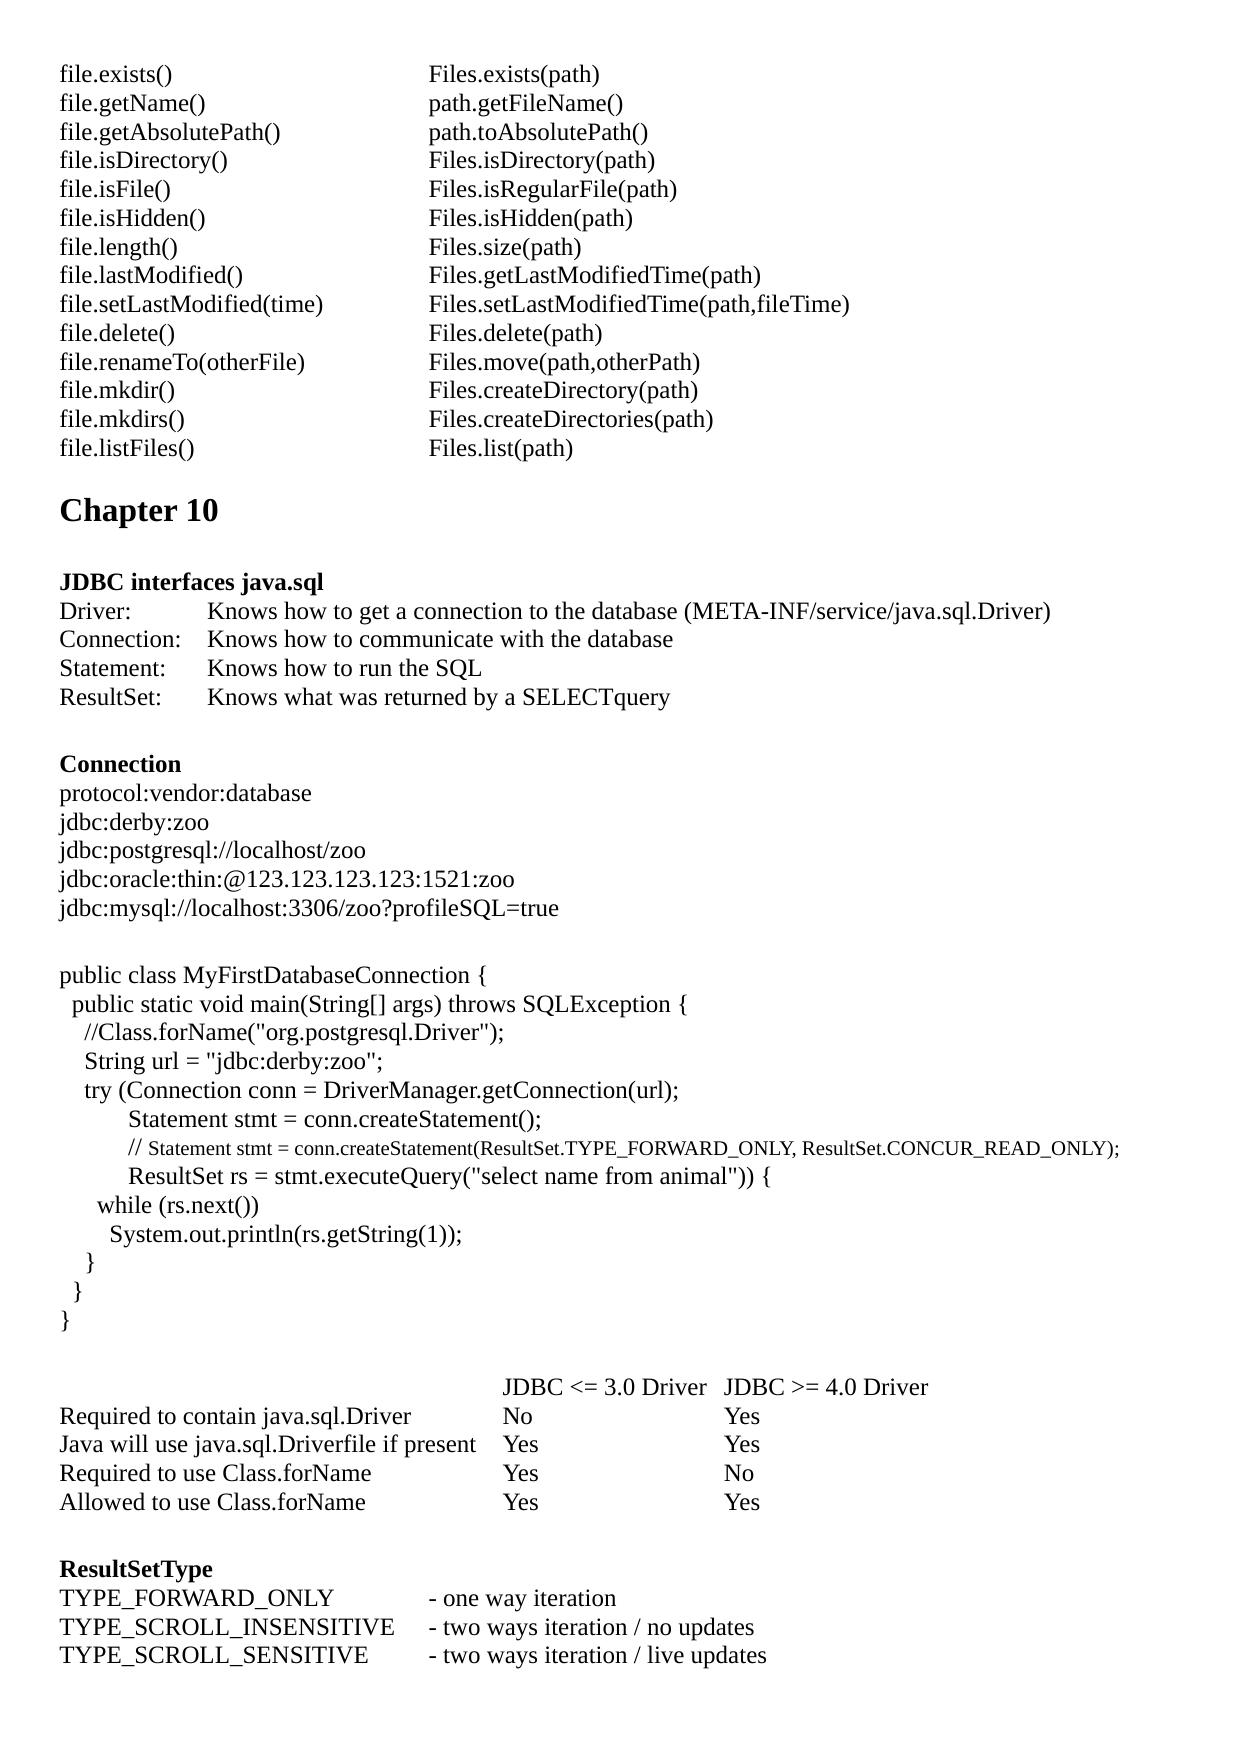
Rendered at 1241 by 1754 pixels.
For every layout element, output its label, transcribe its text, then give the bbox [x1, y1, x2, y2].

text try (Connection conn = DriverManager.getConnection(url); [59, 1075, 1181, 1104]
text file.mkdir() Files.createDirectory(path) [59, 375, 1181, 404]
text file.getAbsolutePath() path.toAbsolutePath() [59, 117, 1181, 145]
text ResultSet rs = stmt.executeQuery("select name from animal")) { [59, 1161, 1181, 1190]
text file.getName() path.getFileName() [59, 88, 1181, 117]
text Allowed to use Class.forName Yes Yes [59, 1487, 1181, 1516]
text JDBC <= 3.0 Driver JDBC >= 4.0 Driver [59, 1372, 1181, 1401]
text ResultSet: Knows what was returned by a SELECTquery [59, 682, 1181, 711]
text file.listFiles() Files.list(path) [59, 433, 1181, 462]
text TYPE_SCROLL_SENSITIVE - two ways iteration / live updates [59, 1640, 1181, 1669]
text public static void main(String[] args) throws SQLException { [59, 989, 1181, 1017]
text Statement stmt = conn.createStatement(); [59, 1104, 1181, 1132]
text } [59, 1305, 1181, 1334]
text jdbc:postgresql://localhost/zoo [59, 835, 1181, 864]
text Java will use java.sql.Driverfile if present Yes Yes [59, 1429, 1181, 1458]
text Chapter 10 [59, 490, 1181, 529]
text Required to use Class.forName Yes No [59, 1458, 1181, 1487]
text jdbc:mysql://localhost:3306/zoo?profileSQL=true [59, 893, 1181, 922]
text public class MyFirstDatabaseConnection { [59, 960, 1181, 989]
text file.mkdirs() Files.createDirectories(path) [59, 404, 1181, 433]
text file.lastModified() Files.getLastModifiedTime(path) [59, 260, 1181, 289]
text jdbc:derby:zoo [59, 807, 1181, 835]
text ResultSetType [59, 1554, 1181, 1583]
text file.isFile() Files.isRegularFile(path) [59, 174, 1181, 203]
text Connection: Knows how to communicate with the database [59, 624, 1181, 653]
text file.isHidden() Files.isHidden(path) [59, 203, 1181, 232]
text Required to contain java.sql.Driver No Yes [59, 1401, 1181, 1429]
text jdbc:oracle:thin:@123.123.123.123:1521:zoo [59, 864, 1181, 893]
text //Class.forName("org.postgresql.Driver"); [59, 1017, 1181, 1046]
text } [59, 1276, 1181, 1305]
text } [59, 1247, 1181, 1276]
text protocol:vendor:database [59, 778, 1181, 807]
text JDBC interfaces java.sql [59, 567, 1181, 596]
text // Statement stmt = conn.createStatement(ResultSet.TYPE_FORWARD_ONLY, ResultSet.CONCUR_READ_ONLY); [59, 1132, 1181, 1161]
text file.length() Files.size(path) [59, 232, 1181, 260]
text while (rs.next()) [59, 1190, 1181, 1219]
text Driver: Knows how to get a connection to the database (META-INF/service/java.sql.Driver) [59, 596, 1181, 624]
text Connection [59, 749, 1181, 778]
text TYPE_FORWARD_ONLY - one way iteration [59, 1583, 1181, 1612]
text file.isDirectory() Files.isDirectory(path) [59, 145, 1181, 174]
text file.renameTo(otherFile) Files.move(path,otherPath) [59, 347, 1181, 375]
text TYPE_SCROLL_INSENSITIVE - two ways iteration / no updates [59, 1612, 1181, 1640]
text file.setLastModified(time) Files.setLastModifiedTime(path,fileTime) [59, 289, 1181, 318]
text file.delete() Files.delete(path) [59, 318, 1181, 347]
text Statement: Knows how to run the SQL [59, 653, 1181, 682]
text String url = "jdbc:derby:zoo"; [59, 1046, 1181, 1075]
text System.out.println(rs.getString(1)); [59, 1219, 1181, 1247]
text file.exists() Files.exists(path) [59, 59, 1181, 88]
